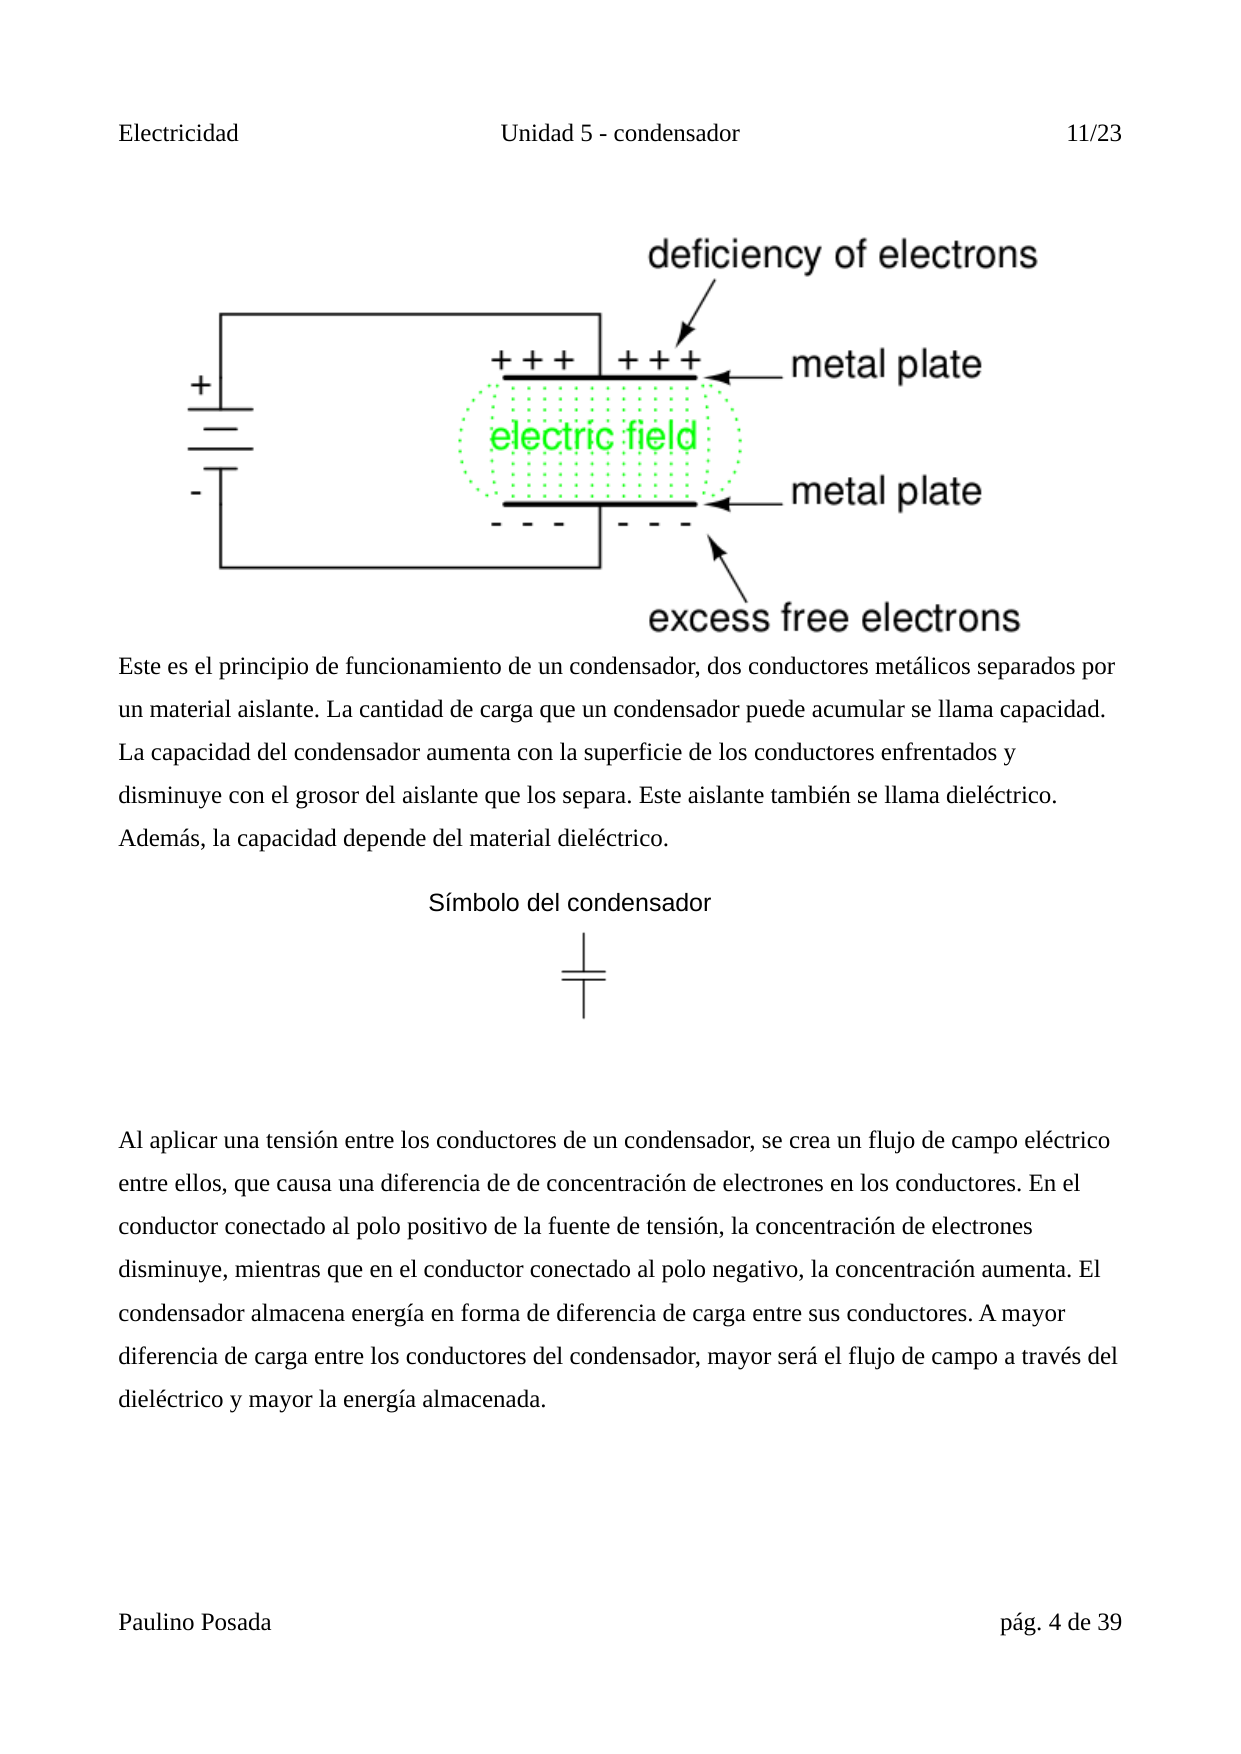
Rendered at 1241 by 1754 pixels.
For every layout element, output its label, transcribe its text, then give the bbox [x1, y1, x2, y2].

text Al aplicar una tensión entre los conductores de un condensador, se crea un flujo de campo eléctrico entre ellos, que causa una diferencia de de concentración de electrones en los conductores. En el conductor conectado al polo positivo de la fuente de tensión, la concentración de electrones disminuye, mientras que en el conductor conectado al polo negativo, la concentración aumenta. El condensador almacena energía en forma de diferencia de carga entre sus conductores. A mayor diferencia de carga entre los conductores del condensador, mayor será el flujo de campo a través del dieléctrico y mayor la energía almacenada. [118, 1125, 1122, 1413]
text Este es el principio de funcionamiento de un condensador, dos conductores metálicos separados por un material aislante. La cantidad de carga que un condensador puede acumular se llama capacidad. La capacidad del condensador aumenta con la superficie de los conductores enfrentados y disminuye con el grosor del aislante que los separa. Este aislante también se llama dieléctrico. Además, la capacidad depende del material dieléctrico. [118, 651, 1122, 852]
picture [149, 219, 1091, 639]
picture [554, 917, 614, 1031]
